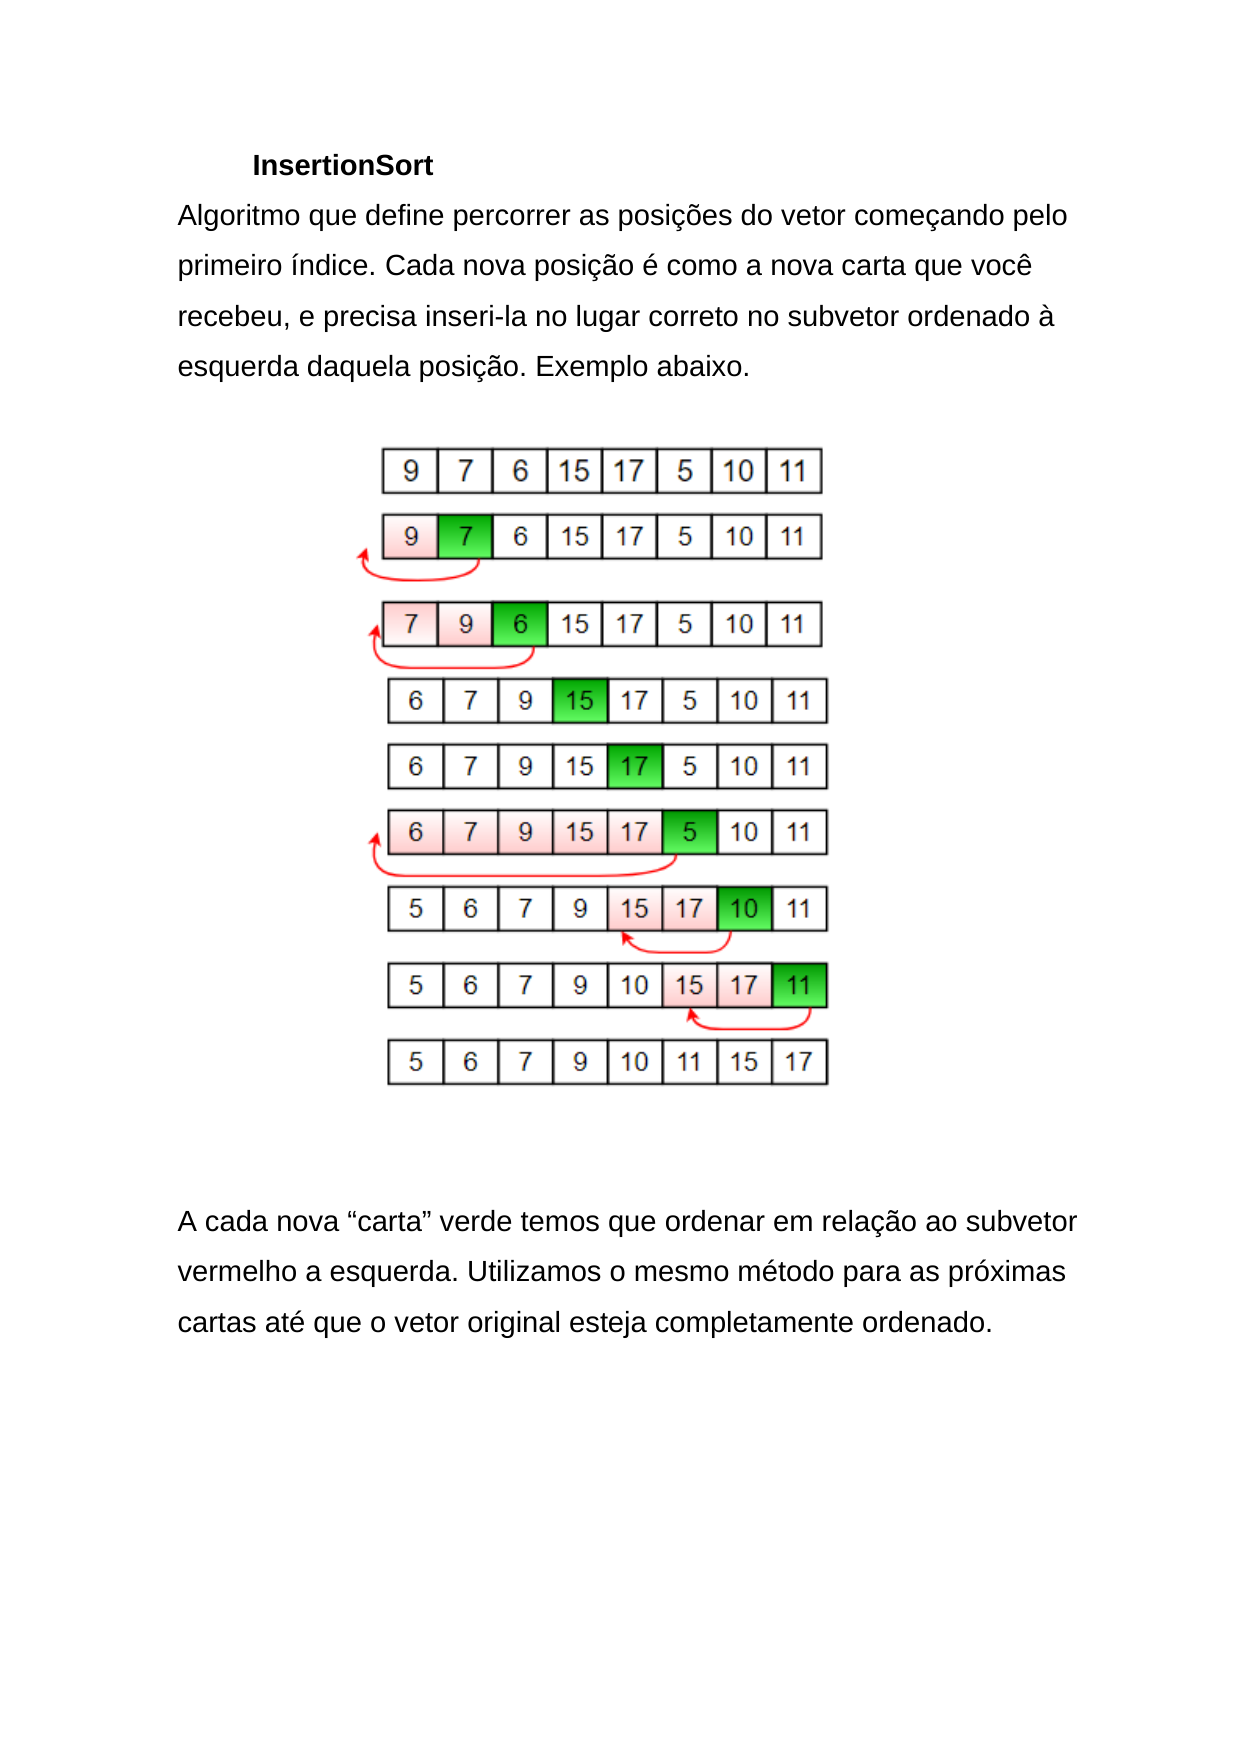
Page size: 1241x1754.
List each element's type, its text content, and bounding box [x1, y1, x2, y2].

text Algoritmo que define percorrer as posições do vetor começando pelo primeiro índice. Cada nova posição é como a nova carta que você recebeu, e precisa inseri-la no lugar correto no subvetor ordenado à esquerda daquela posição. Exemplo abaixo. [177, 198, 1114, 382]
picture [333, 430, 898, 1118]
text InsertionSort [177, 148, 1114, 181]
text A cada nova “carta” verde temos que ordenar em relação ao subvetor vermelho a esquerda. Utilizamos o mesmo método para as próximas cartas até que o vetor original esteja completamente ordenado. [177, 1204, 1114, 1338]
